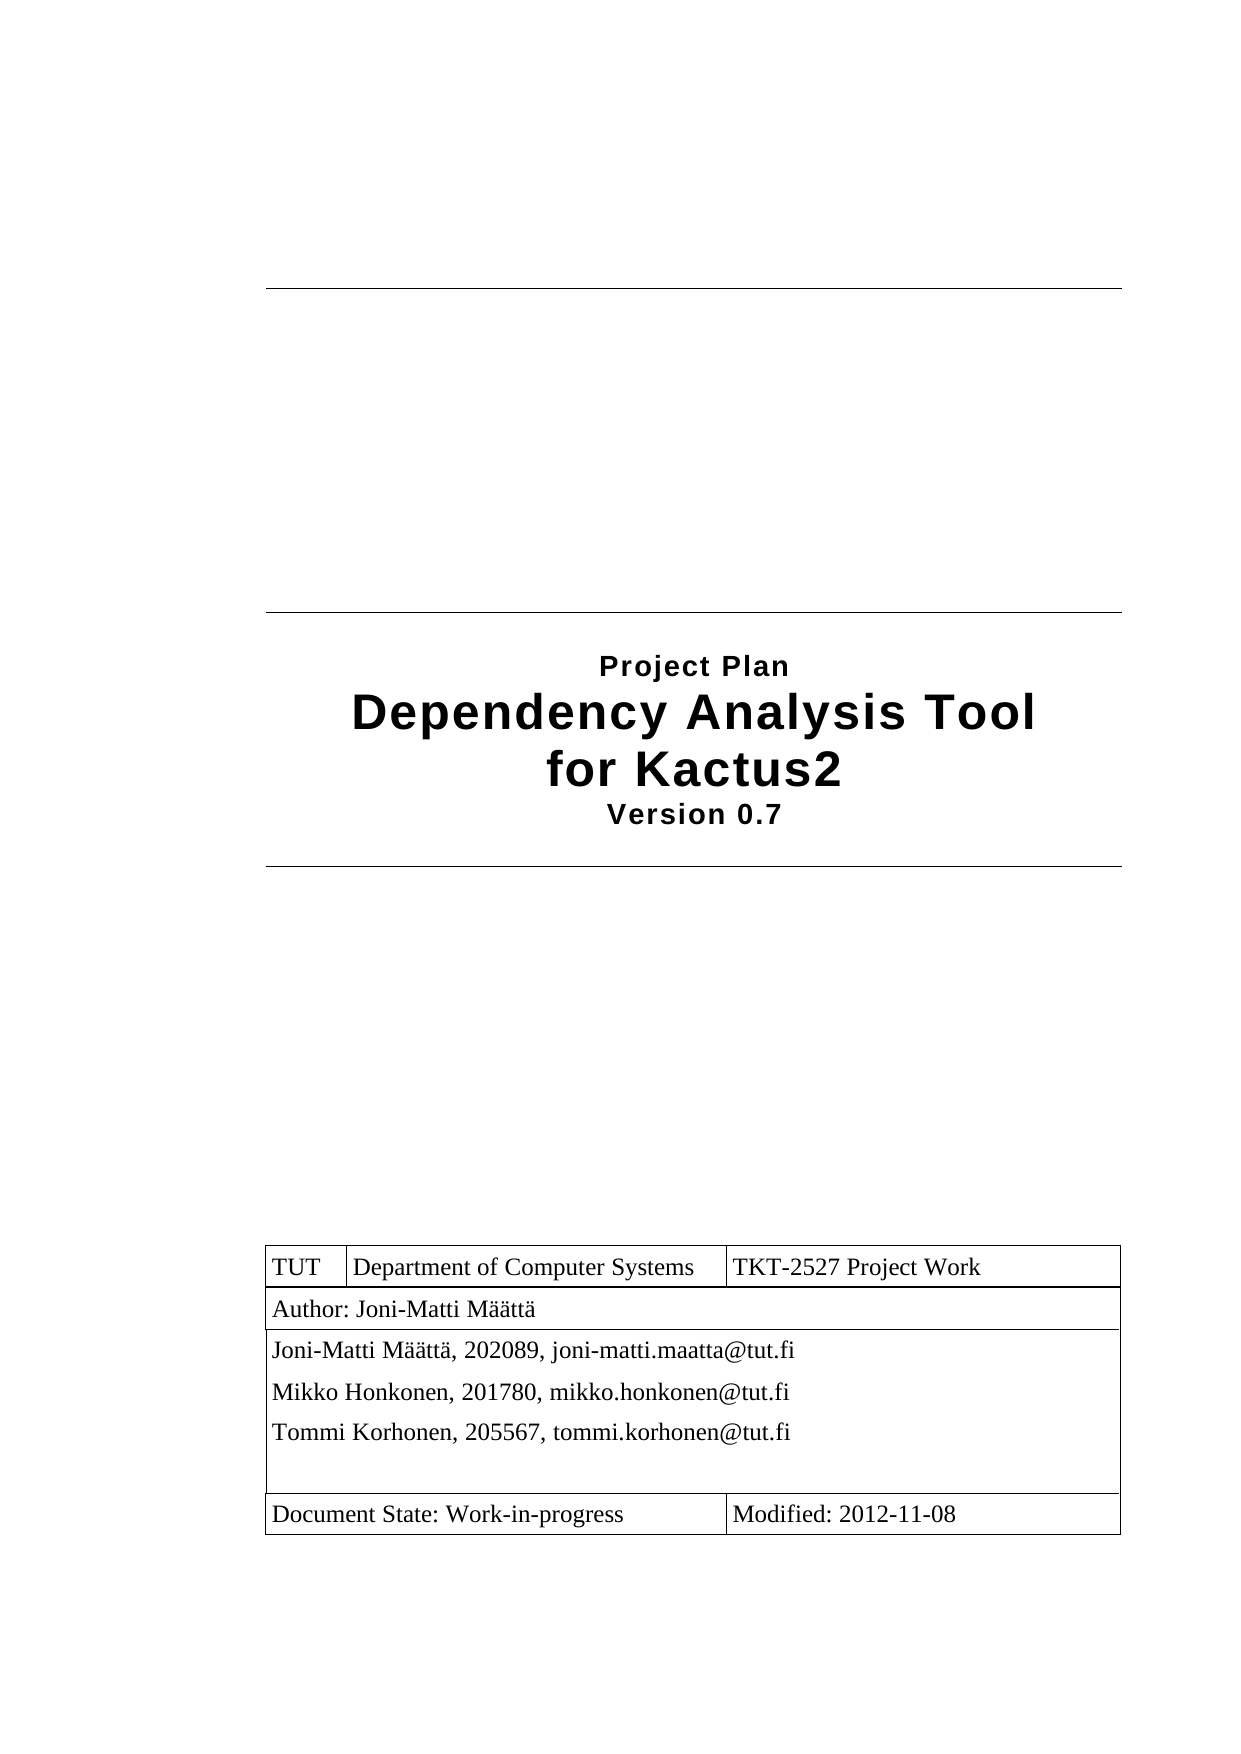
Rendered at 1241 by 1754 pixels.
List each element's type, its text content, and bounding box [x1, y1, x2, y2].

table_cell Mikko Honkonen, 201780, mikko.honkonen@tut.fi [267, 1370, 1120, 1411]
table_cell [267, 1452, 1120, 1493]
table_cell Author: Joni-Matti Määttä [266, 1288, 1120, 1328]
table_cell Joni-Matti Määttä, 202089, joni-matti.maatta@tut.fi [267, 1329, 1120, 1370]
list Dependency Analysis Tool [266, 682, 1122, 740]
table_cell Tommi Korhonen, 205567, tommi.korhonen@tut.fi [267, 1411, 1120, 1452]
list Version 0.7 [266, 797, 1122, 831]
table_header TKT-2527 Project Work [727, 1246, 1120, 1286]
table_cell Modified: 2012-11-08 [727, 1493, 1120, 1534]
table_header Department of Computer Systems [347, 1246, 726, 1286]
table_cell Document State: Work-in-progress [266, 1494, 726, 1534]
list Project Plan [266, 649, 1122, 682]
table_header TUT [266, 1246, 346, 1286]
list for Kactus2 [266, 740, 1122, 797]
